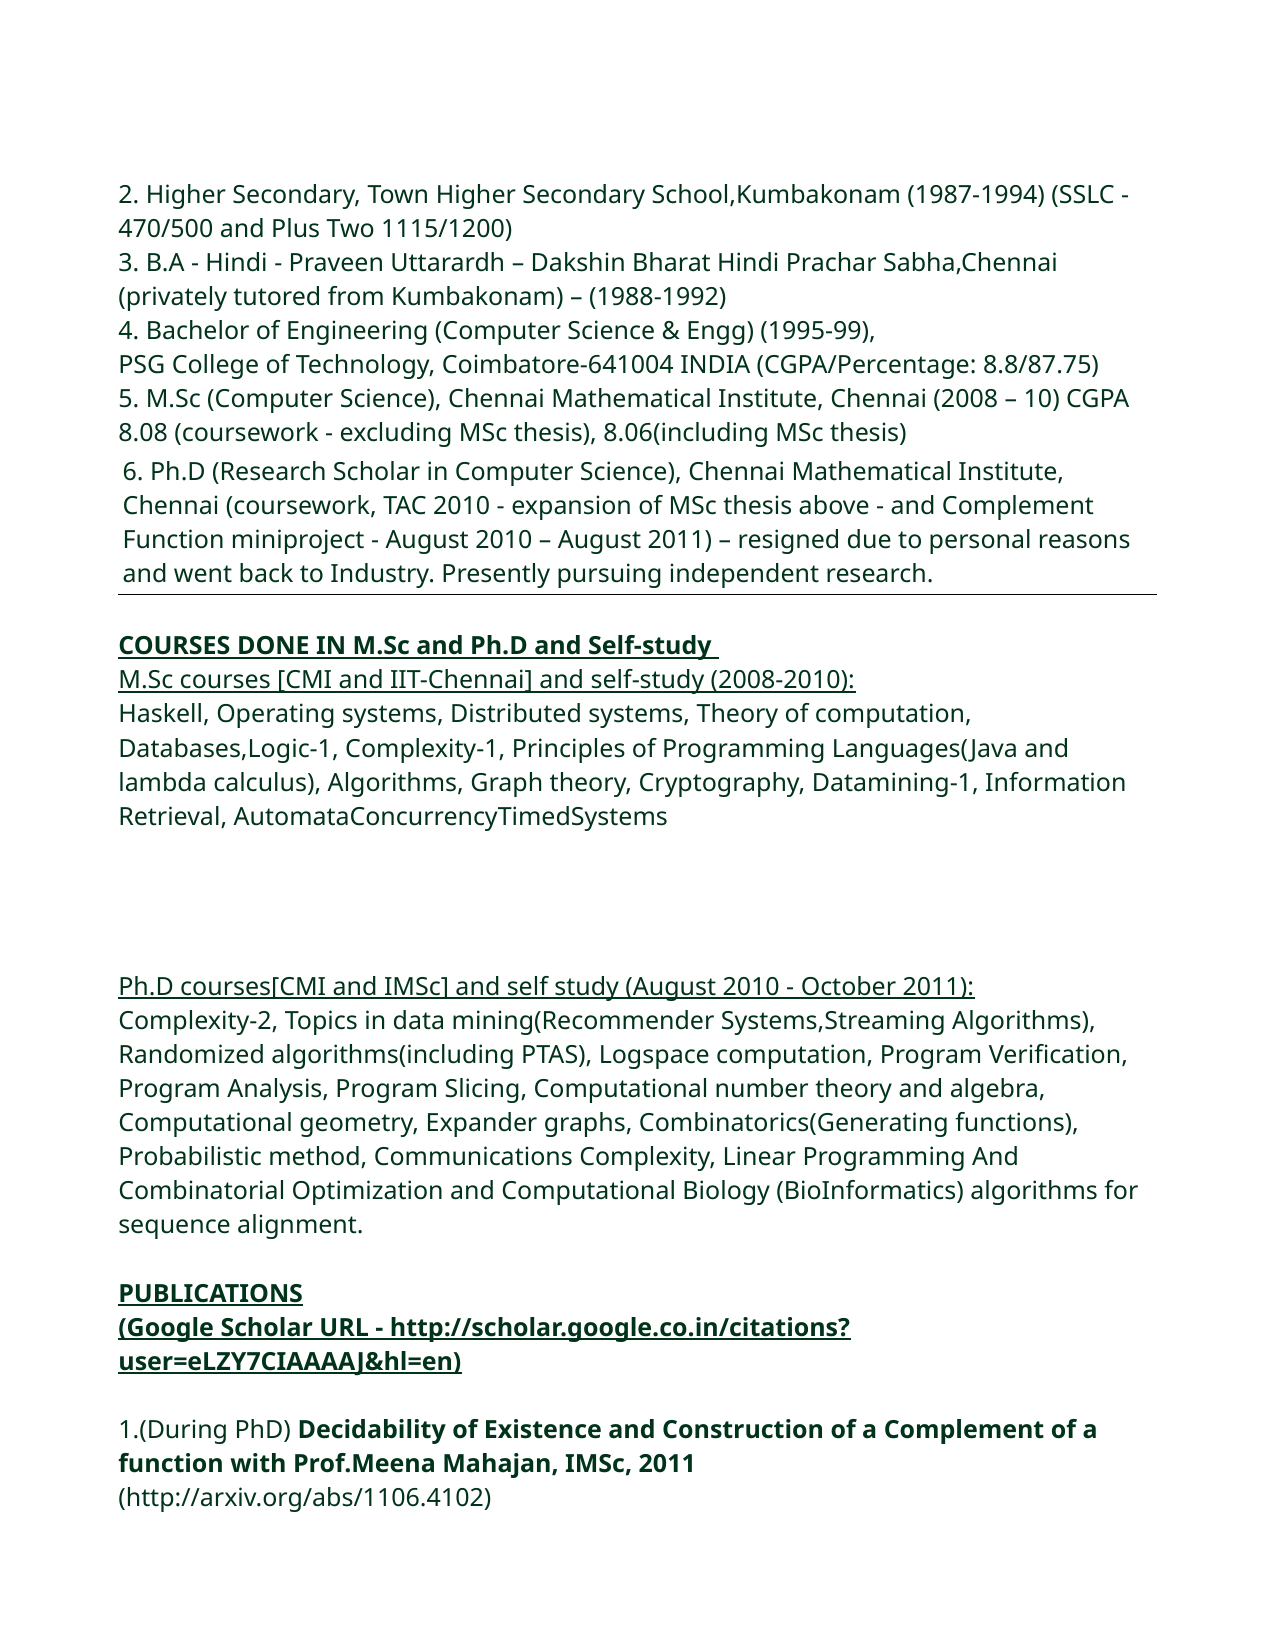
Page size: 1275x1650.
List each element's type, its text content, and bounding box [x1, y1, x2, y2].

text (http://arxiv.org/abs/1106.4102) [118, 1479, 1157, 1514]
text PUBLICATIONS [118, 1275, 1157, 1309]
text 5. M.Sc (Computer Science), Chennai Mathematical Institute, Chennai (2008 – 10) CGPA 8.08 (coursework - excluding MSc thesis), 8.06(including MSc thesis) [118, 381, 1157, 449]
text Ph.D courses[CMI and IMSc] and self study (August 2010 - October 2011): Complexity-2, Topics in data mining(Recommender Systems,Streaming Algorithms), Randomized algorithms(including PTAS), Logspace computation, Program Verification, Program Analysis, Program Slicing, Computational number theory and algebra, Computational geometry, Expander graphs, Combinatorics(Generating functions), Probabilistic method, Communications Complexity, Linear Programming And Combinatorial Optimization and Computational Biology (BioInformatics) algorithms for sequence alignment. [118, 934, 1157, 1241]
text 3. B.A - Hindi - Praveen Uttarardh – Dakshin Bharat Hindi Prachar Sabha,Chennai (privately tutored from Kumbakonam) – (1988-1992) [118, 244, 1157, 313]
text 1.(During PhD) Decidability of Existence and Construction of a Complement of a function with Prof.Meena Mahajan, IMSc, 2011 [118, 1411, 1157, 1479]
text 2. Higher Secondary, Town Higher Secondary School,Kumbakonam (1987-1994) (SSLC -470/500 and Plus Two 1115/1200) [118, 176, 1157, 244]
text 4. Bachelor of Engineering (Computer Science & Engg) (1995-99), [118, 313, 1157, 347]
text 6. Ph.D (Research Scholar in Computer Science), Chennai Mathematical Institute, Chennai (coursework, TAC 2010 - expansion of MSc thesis above - and Complement Function miniproject - August 2010 – August 2011) – resigned due to personal reasons and went back to Industry. Presently pursuing independent research. [118, 449, 1157, 594]
text M.Sc courses [CMI and IIT-Chennai] and self-study (2008-2010): Haskell, Operating systems, Distributed systems, Theory of computation, Databases,Logic-1, Complexity-1, Principles of Programming Languages(Java and lambda calculus), Algorithms, Graph theory, Cryptography, Datamining-1, Information Retrieval, AutomataConcurrencyTimedSystems [118, 662, 1157, 866]
text COURSES DONE IN M.Sc and Ph.D and Self-study [118, 628, 1157, 662]
text (Google Scholar URL - http://scholar.google.co.in/citations?user=eLZY7CIAAAAJ&hl=en) [118, 1309, 1157, 1377]
text PSG College of Technology, Coimbatore-641004 INDIA (CGPA/Percentage: 8.8/87.75) [118, 347, 1157, 381]
